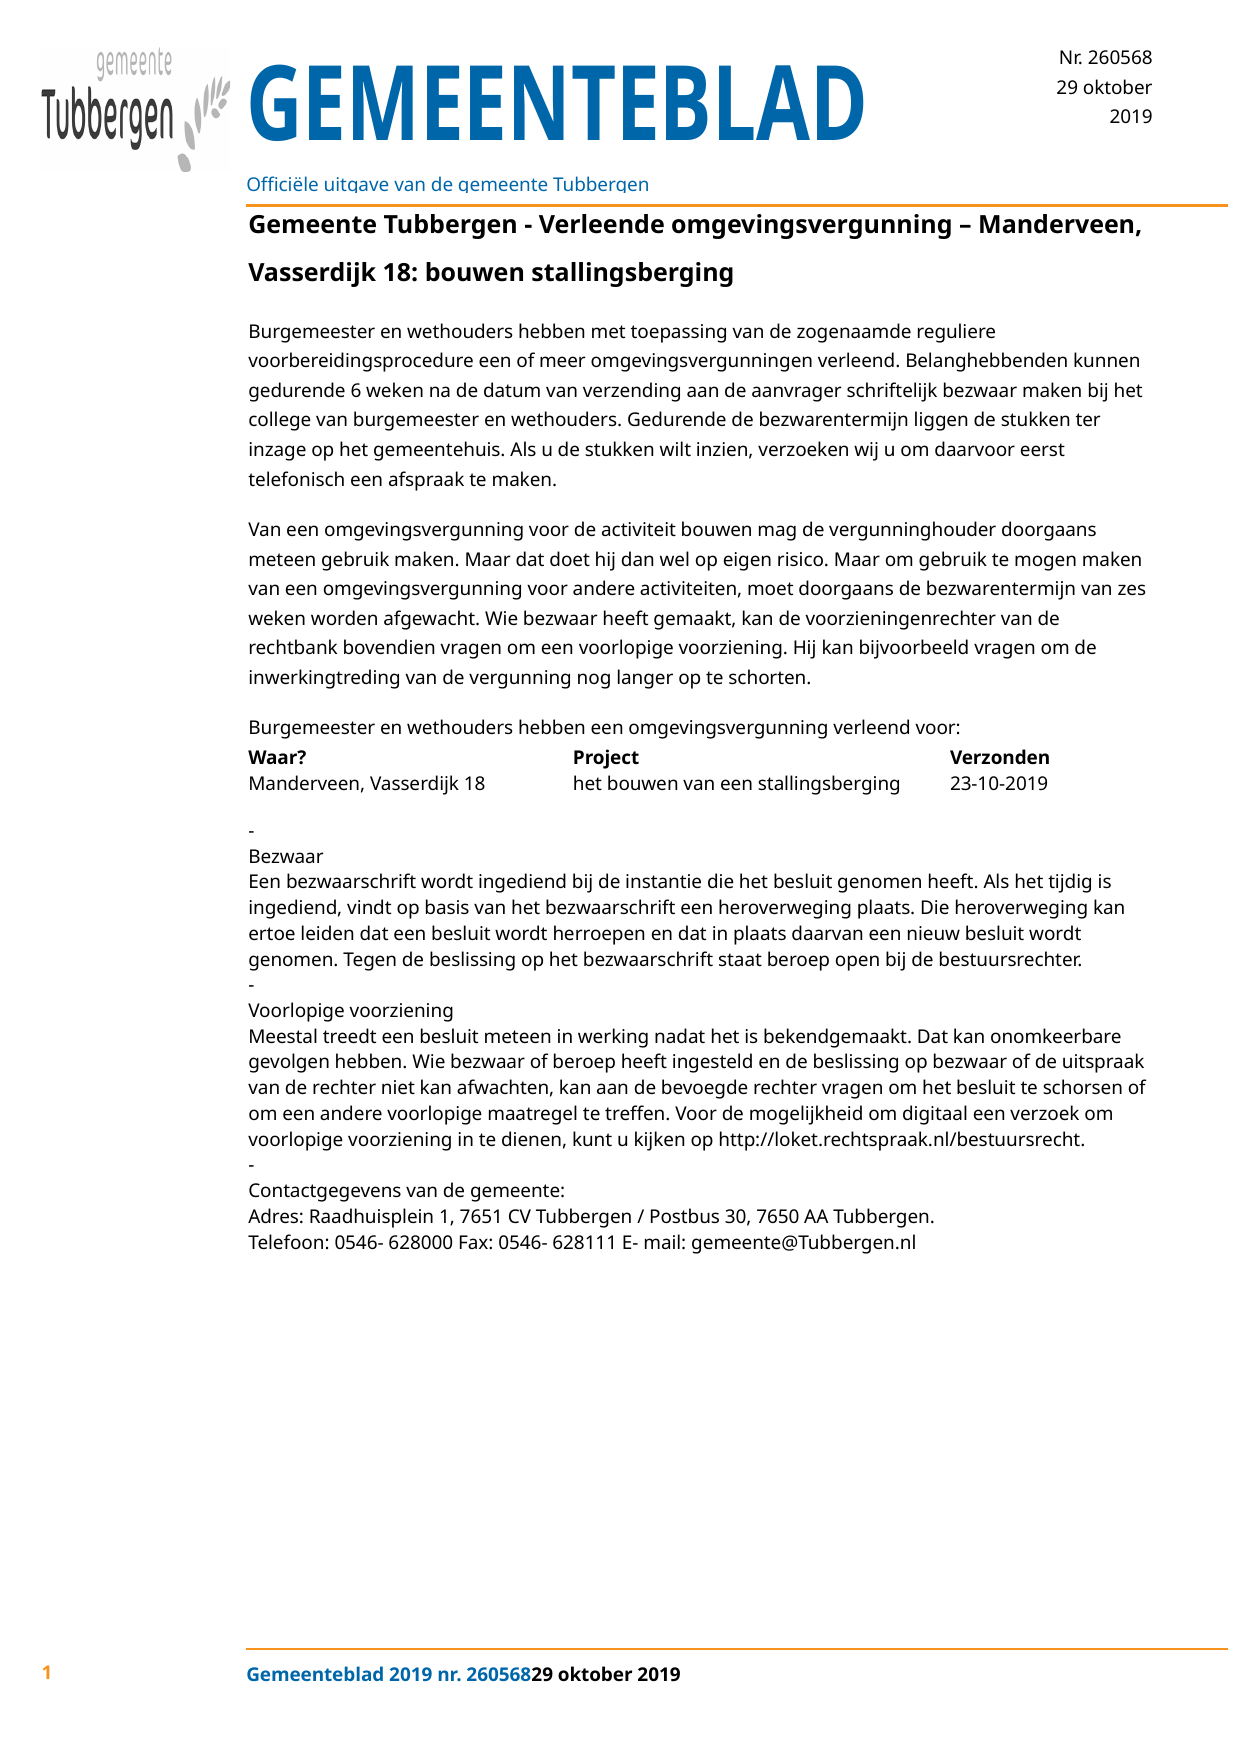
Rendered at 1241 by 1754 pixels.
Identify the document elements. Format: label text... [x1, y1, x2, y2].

text Adres: Raadhuisplein 1, 7651 CV Tubbergen / Postbus 30, 7650 AA Tubbergen. [248, 1203, 1152, 1229]
text Een bezwaarschrift wordt ingediend bij de instantie die het besluit genomen heeft. Als het tijdig is ingediend, vindt op basis van het bezwaarschrift een heroverweging plaats. Die heroverweging kan ertoe leiden dat een besluit wordt herroepen en dat in plaats daarvan een nieuw besluit wordt genomen. Tegen de beslissing op het bezwaarschrift staat beroep open bij de bestuursrechter. [248, 869, 1152, 972]
table_header Project [573, 744, 950, 770]
text Voorlopige voorziening [248, 997, 1152, 1023]
text Contactgegevens van de gemeente: [248, 1177, 1152, 1203]
text Van een omgevingsvergunning voor de activiteit bouwen mag de vergunninghouder doorgaans meteen gebruik maken. Maar dat doet hij dan wel op eigen risico. Maar om gebruik te mogen maken van een omgevingsvergunning voor andere activiteiten, moet doorgaans de bezwarentermijn van zes weken worden afgewacht. Wie bezwaar heeft gemaakt, kan de voorzieningenrechter van de rechtbank bovendien vragen om een voorlopige voorziening. Hij kan bijvoorbeeld vragen om de inwerkingtreding van de vergunning nog langer op te schorten. [248, 516, 1152, 690]
text Meestal treedt een besluit meteen in werking nadat het is bekendgemaakt. Dat kan onomkeerbare gevolgen hebben. Wie bezwaar of beroep heeft ingesteld en de beslissing op bezwaar of de uitspraak van de rechter niet kan afwachten, kan aan de bevoegde rechter vragen om het besluit te schorsen of om een andere voorlopige maatregel te treffen. Voor de mogelijkheid om digitaal een verzoek om voorlopige voorziening in te dienen, kunt u kijken op http://loket.rechtspraak.nl/bestuursrecht. [248, 1023, 1152, 1152]
table_header Verzonden [950, 744, 1152, 770]
text Bezwaar [248, 843, 1152, 869]
text - [248, 817, 1152, 843]
text Burgemeester en wethouders hebben een omgevingsvergunning verleend voor: [248, 714, 1152, 740]
text Gemeente Tubbergen - Verleende omgevingsvergunning – Manderveen, Vasserdijk 18: bouwen stallingsberging [248, 207, 1152, 288]
text Telefoon: 0546- 628000 Fax: 0546- 628111 E- mail: gemeente@Tubbergen.nl [248, 1229, 1152, 1254]
table_cell het bouwen van een stallingsberging [573, 770, 950, 796]
text Burgemeester en wethouders hebben met toepassing van de zogenaamde reguliere voorbereidingsprocedure een of meer omgevingsvergunningen verleend. Belanghebbenden kunnen gedurende 6 weken na de datum van verzending aan de aanvrager schriftelijk bezwaar maken bij het college van burgemeester en wethouders. Gedurende de bezwarentermijn liggen de stukken ter inzage op het gemeentehuis. Als u de stukken wilt inzien, verzoeken wij u om daarvoor eerst telefonisch een afspraak te maken. [248, 318, 1152, 492]
table_header Waar? [248, 744, 573, 770]
text - [248, 1152, 1152, 1177]
text - [248, 972, 1152, 997]
table_cell Manderveen, Vasserdijk 18 [248, 770, 573, 796]
picture [41, 47, 231, 172]
table_cell 23-10-2019 [950, 770, 1152, 796]
